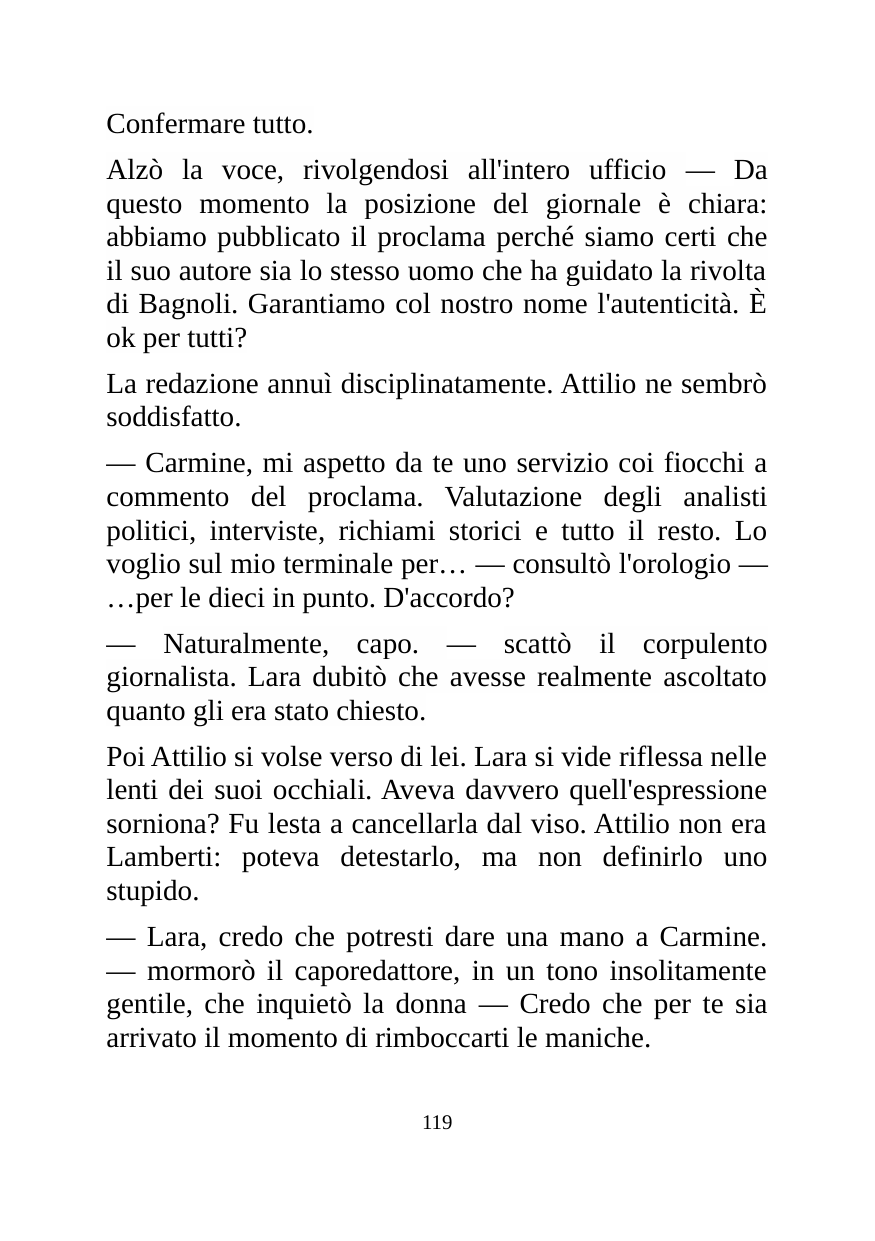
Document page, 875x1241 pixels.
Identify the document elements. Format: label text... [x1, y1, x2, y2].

text Poi Attilio si volse verso di lei. Lara si vide riflessa nelle lenti dei suoi occhiali. Aveva davvero quell'espressione sorniona? Fu lesta a cancellarla dal viso. Attilio non era Lamberti: poteva detestarlo, ma non definirlo uno stupido. [106, 739, 768, 907]
text — Lara, credo che potresti dare una mano a Carmine. — mormorò il caporedattore, in un tono insolitamente gentile, che inquietò la donna — Credo che per te sia arrivato il momento di rimboccarti le maniche. [106, 919, 768, 1053]
text — Carmine, mi aspetto da te uno servizio coi fiocchi a commento del proclama. Valutazione degli analisti politici, interviste, richiami storici e tutto il resto. Lo voglio sul mio terminale per… — consultò l'orologio — …per le dieci in punto. D'accordo? [106, 446, 768, 613]
text La redazione annuì disciplinatamente. Attilio ne sembrò soddisfatto. [106, 366, 768, 433]
text — Naturalmente, capo. — scattò il corpulento giornalista. Lara dubitò che avesse realmente ascoltato quanto gli era stato chiesto. [106, 626, 768, 726]
text Alzò la voce, rivolgendosi all'intero ufficio — Da questo momento la posizione del giornale è chiara: abbiamo pubblicato il proclama perché siamo certi che il suo autore sia lo stesso uomo che ha guidato la rivolta di Bagnoli. Garantiamo col nostro nome l'autenticità. È ok per tutti? [106, 152, 768, 353]
text Confermare tutto. [106, 106, 768, 140]
